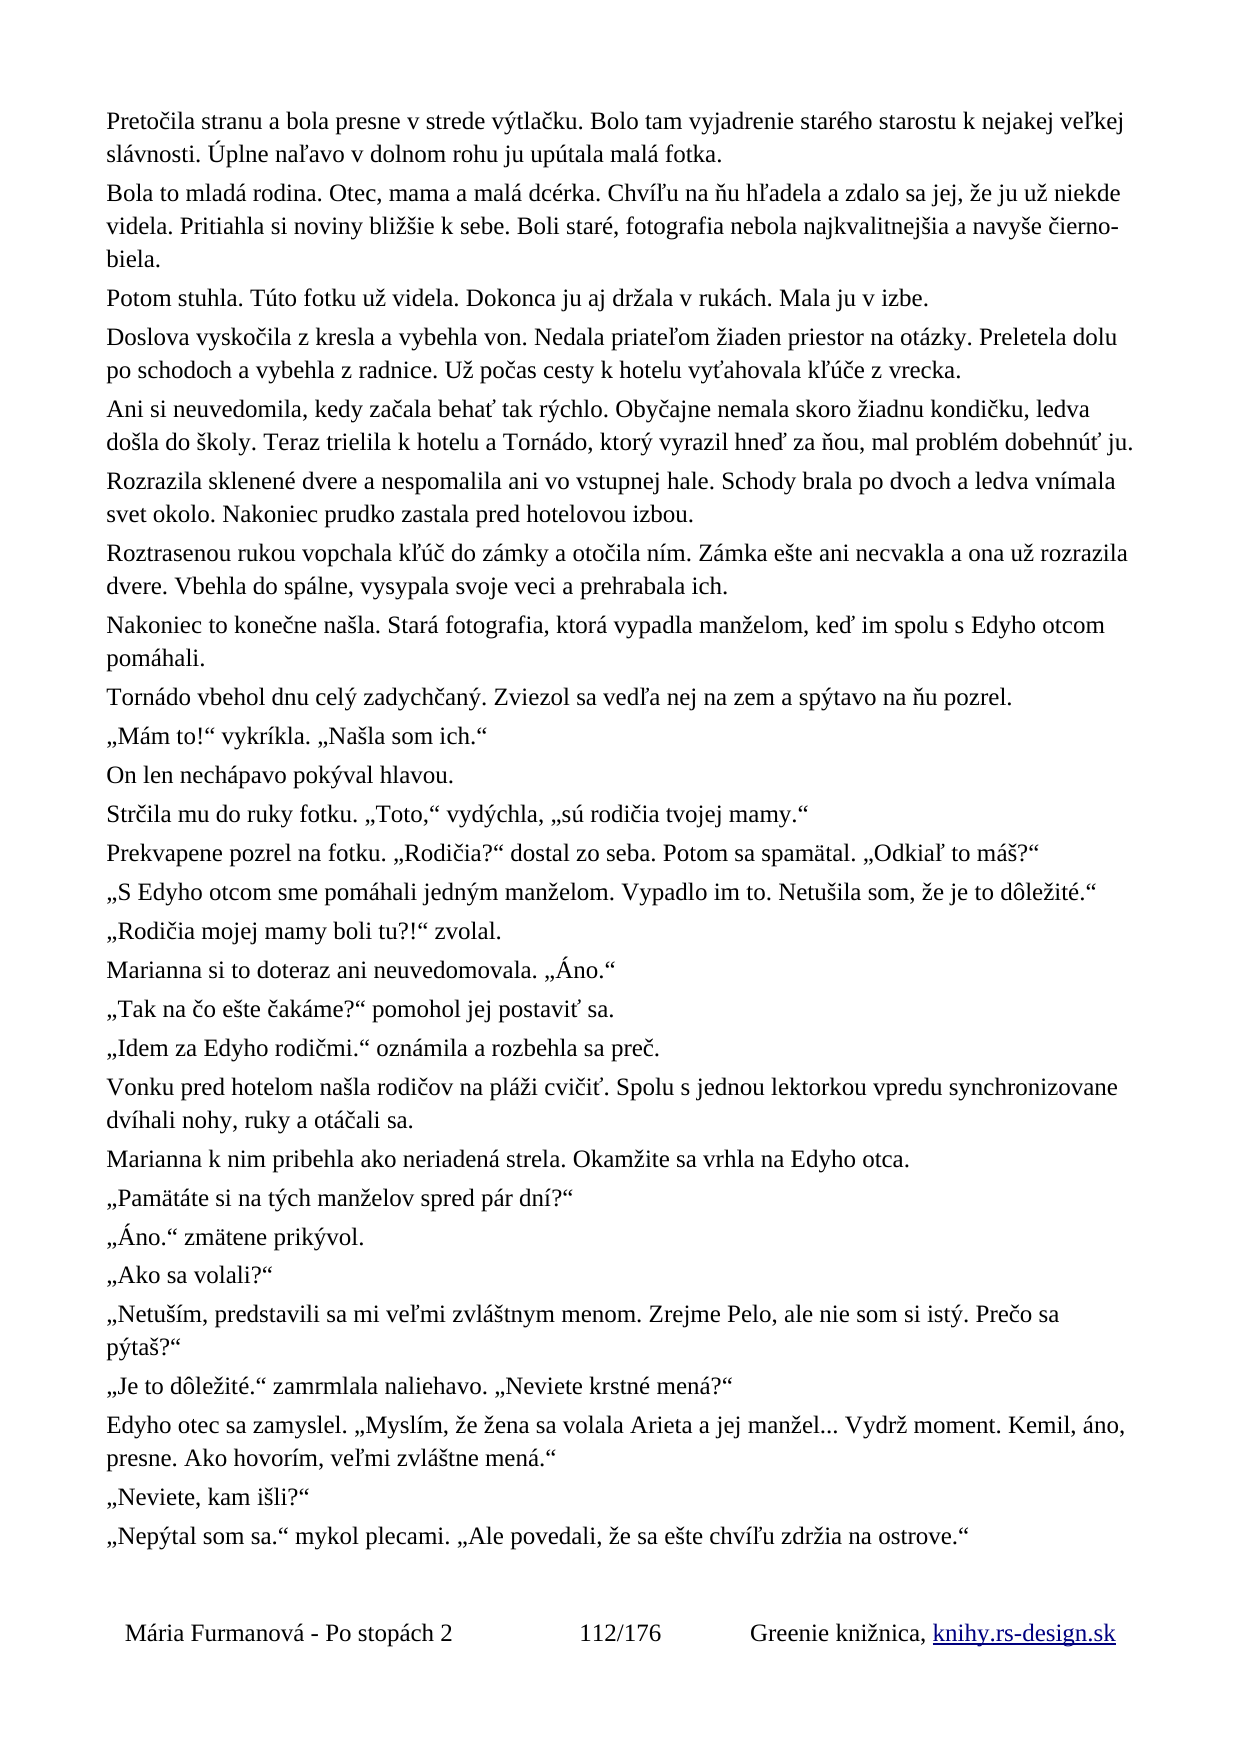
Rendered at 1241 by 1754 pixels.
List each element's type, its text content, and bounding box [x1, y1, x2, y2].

text Potom stuhla. Túto fotku už videla. Dokonca ju aj držala v rukách. Mala ju v izbe. [106, 283, 1134, 312]
text „Nepýtal som sa.“ mykol plecami. „Ale povedali, že sa ešte chvíľu zdržia na ostrove.“ [106, 1521, 1134, 1550]
text „Je to dôležité.“ zamrmlala naliehavo. „Neviete krstné mená?“ [106, 1371, 1134, 1400]
text Ani si neuvedomila, kedy začala behať tak rýchlo. Obyčajne nemala skoro žiadnu kondičku, ledva došla do školy. Teraz trielila k hotelu a Tornádo, ktorý vyrazil hneď za ňou, mal problém dobehnúť ju. [106, 394, 1134, 456]
text Nakoniec to konečne našla. Stará fotografia, ktorá vypadla manželom, keď im spolu s Edyho otcom pomáhali. [106, 610, 1134, 672]
text „Rodičia mojej mamy boli tu?!“ zvolal. [106, 916, 1134, 944]
text Vonku pred hotelom našla rodičov na pláži cvičiť. Spolu s jednou lektorkou vpredu synchronizovane dvíhali nohy, ruky a otáčali sa. [106, 1072, 1134, 1133]
text „Pamätáte si na tých manželov spred pár dní?“ [106, 1183, 1134, 1211]
text Prekvapene pozrel na fotku. „Rodičia?“ dostal zo seba. Potom sa spamätal. „Odkiaľ to máš?“ [106, 838, 1134, 867]
text Rozrazila sklenené dvere a nespomalila ani vo vstupnej hale. Schody brala po dvoch a ledva vnímala svet okolo. Nakoniec prudko zastala pred hotelovou izbou. [106, 466, 1134, 528]
text „Ako sa volali?“ [106, 1261, 1134, 1289]
text „Neviete, kam išli?“ [106, 1482, 1134, 1511]
text Roztrasenou rukou vopchala kľúč do zámky a otočila ním. Zámka ešte ani necvakla a ona už rozrazila dvere. Vbehla do spálne, vysypala svoje veci a prehrabala ich. [106, 538, 1134, 600]
text „Idem za Edyho rodičmi.“ oznámila a rozbehla sa preč. [106, 1033, 1134, 1061]
text Marianna k nim pribehla ako neriadená strela. Okamžite sa vrhla na Edyho otca. [106, 1144, 1134, 1172]
text Doslova vyskočila z kresla a vybehla von. Nedala priateľom žiaden priestor na otázky. Preletela dolu po schodoch a vybehla z radnice. Už počas cesty k hotelu vyťahovala kľúče z vrecka. [106, 322, 1134, 384]
text On len nechápavo pokýval hlavou. [106, 760, 1134, 789]
text „Tak na čo ešte čakáme?“ pomohol jej postaviť sa. [106, 994, 1134, 1022]
text „S Edyho otcom sme pomáhali jedným manželom. Vypadlo im to. Netušila som, že je to dôležité.“ [106, 877, 1134, 906]
text Pretočila stranu a bola presne v strede výtlačku. Bolo tam vyjadrenie starého starostu k nejakej veľkej slávnosti. Úplne naľavo v dolnom rohu ju upútala malá fotka. [106, 106, 1134, 168]
text „Áno.“ zmätene prikývol. [106, 1222, 1134, 1250]
text „Mám to!“ vykríkla. „Našla som ich.“ [106, 721, 1134, 750]
text Strčila mu do ruky fotku. „Toto,“ vydýchla, „sú rodičia tvojej mamy.“ [106, 799, 1134, 828]
text Bola to mladá rodina. Otec, mama a malá dcérka. Chvíľu na ňu hľadela a zdalo sa jej, že ju už niekde videla. Pritiahla si noviny bližšie k sebe. Boli staré, fotografia nebola najkvalitnejšia a navyše čierno-biela. [106, 178, 1134, 273]
text Tornádo vbehol dnu celý zadychčaný. Zviezol sa vedľa nej na zem a spýtavo na ňu pozrel. [106, 682, 1134, 711]
text „Netuším, predstavili sa mi veľmi zvláštnym menom. Zrejme Pelo, ale nie som si istý. Prečo sa pýtaš?“ [106, 1299, 1134, 1361]
text Marianna si to doteraz ani neuvedomovala. „Áno.“ [106, 955, 1134, 983]
text Edyho otec sa zamyslel. „Myslím, že žena sa volala Arieta a jej manžel... Vydrž moment. Kemil, áno, presne. Ako hovorím, veľmi zvláštne mená.“ [106, 1410, 1134, 1472]
